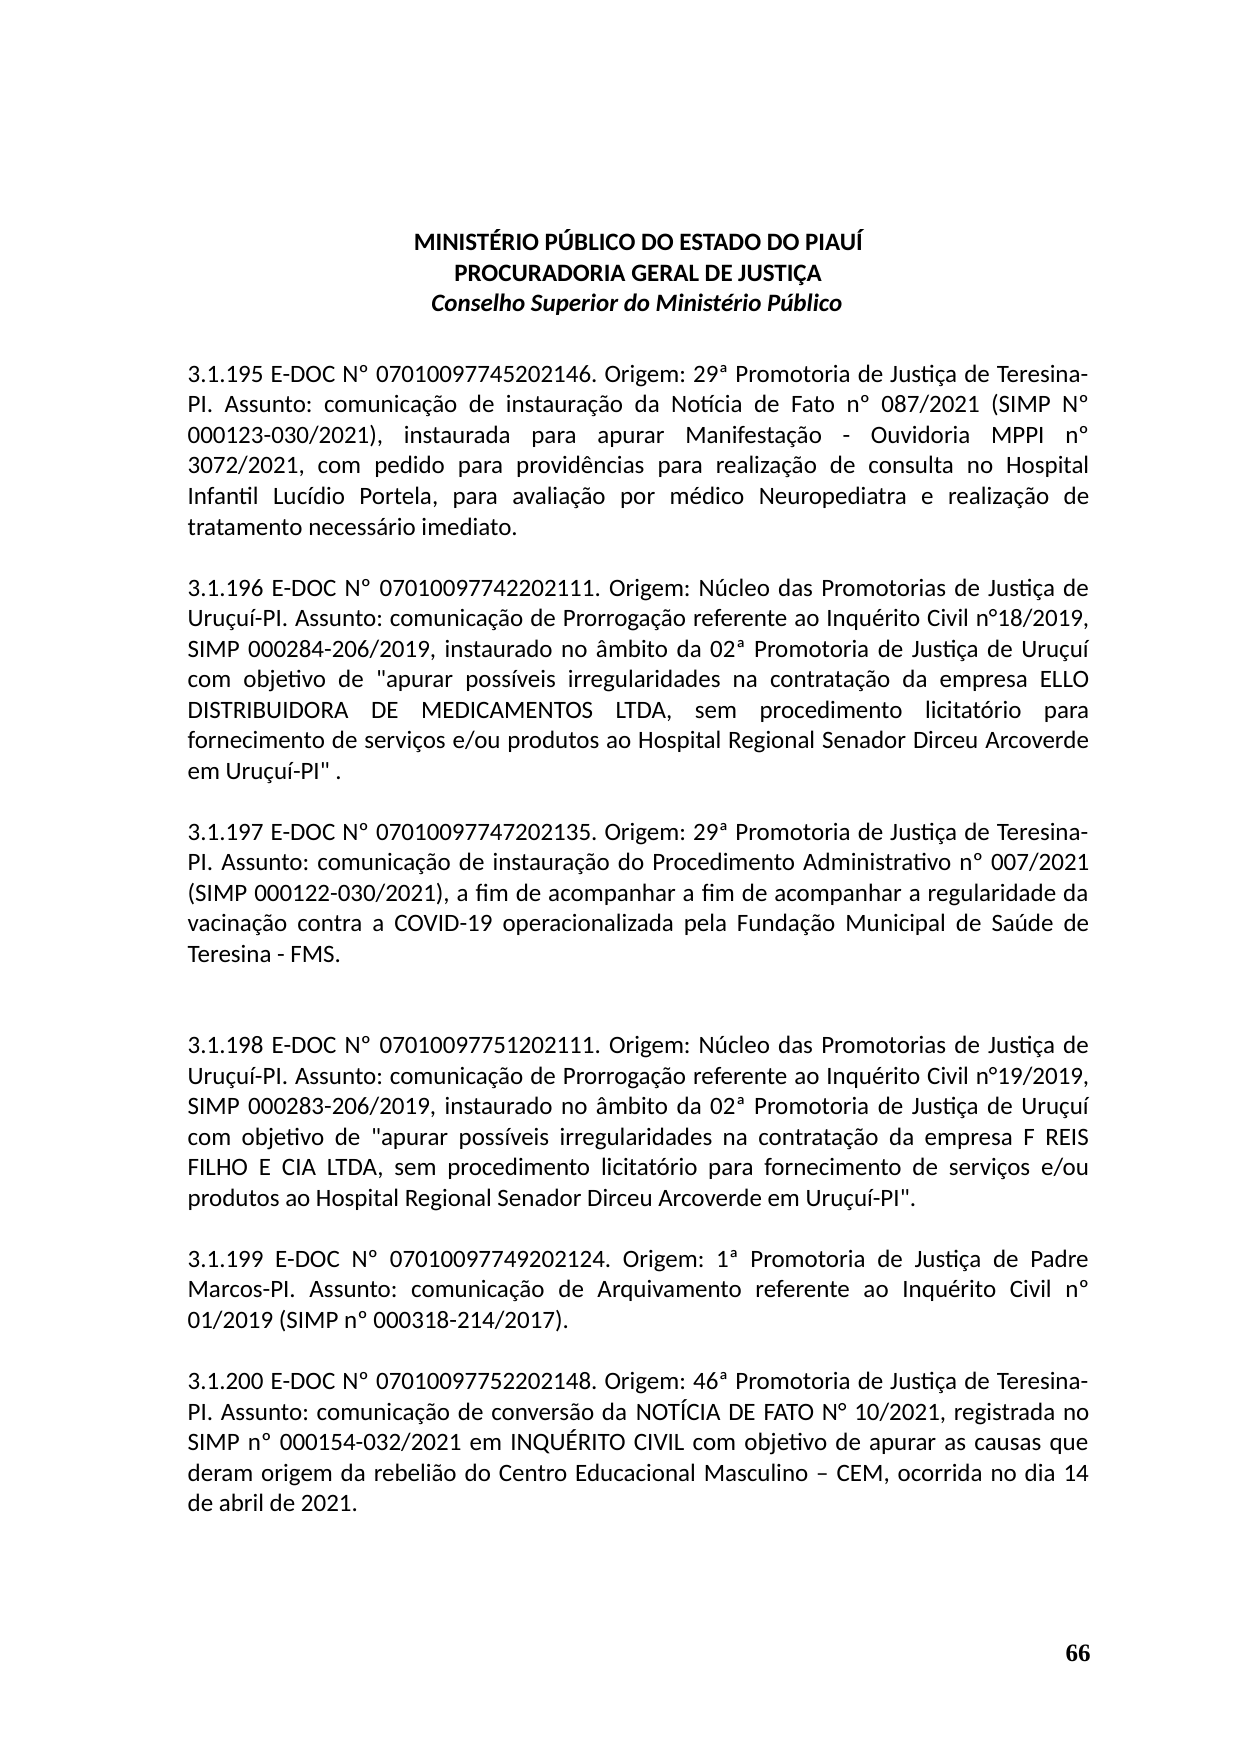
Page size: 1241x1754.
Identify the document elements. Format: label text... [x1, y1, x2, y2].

text 3.1.200 E-DOC Nº 07010097752202148. Origem: 46ª Promotoria de Justiça de Teresina-PI. Assunto: comunicação de conversão da NOTÍCIA DE FATO N° 10/2021, registrada no SIMP nº 000154-032/2021 em INQUÉRITO CIVIL com objetivo de apurar as causas que deram origem da rebelião do Centro Educacional Masculino – CEM, ocorrida no dia 14 de abril de 2021. [187, 1365, 1090, 1518]
text 3.1.196 E-DOC Nº 07010097742202111. Origem: Núcleo das Promotorias de Justiça de Uruçuí-PI. Assunto: comunicação de Prorrogação referente ao Inquérito Civil n°18/2019, SIMP 000284-206/2019, instaurado no âmbito da 02ª Promotoria de Justiça de Uruçuí com objetivo de "apurar possíveis irregularidades na contratação da empresa ELLO DISTRIBUIDORA DE MEDICAMENTOS LTDA, sem procedimento licitatório para fornecimento de serviços e/ou produtos ao Hospital Regional Senador Dirceu Arcoverde em Uruçuí-PI" . [187, 572, 1090, 785]
text 3.1.197 E-DOC Nº 07010097747202135. Origem: 29ª Promotoria de Justiça de Teresina-PI. Assunto: comunicação de instauração do Procedimento Administrativo nº 007/2021 (SIMP 000122-030/2021), a fim de acompanhar a fim de acompanhar a regularidade da vacinação contra a COVID-19 operacionalizada pela Fundação Municipal de Saúde de Teresina - FMS. [187, 816, 1090, 968]
text 3.1.199 E-DOC Nº 07010097749202124. Origem: 1ª Promotoria de Justiça de Padre Marcos-PI. Assunto: comunicação de Arquivamento referente ao Inquérito Civil nº 01/2019 (SIMP nº 000318-214/2017). [187, 1243, 1090, 1335]
text 3.1.195 E-DOC Nº 07010097745202146. Origem: 29ª Promotoria de Justiça de Teresina-PI. Assunto: comunicação de instauração da Notícia de Fato nº 087/2021 (SIMP Nº 000123-030/2021), instaurada para apurar Manifestação - Ouvidoria MPPI nº 3072/2021, com pedido para providências para realização de consulta no Hospital Infantil Lucídio Portela, para avaliação por médico Neuropediatra e realização de tratamento necessário imediato. [187, 358, 1090, 541]
text 3.1.198 E-DOC Nº 07010097751202111. Origem: Núcleo das Promotorias de Justiça de Uruçuí-PI. Assunto: comunicação de Prorrogação referente ao Inquérito Civil n°19/2019, SIMP 000283-206/2019, instaurado no âmbito da 02ª Promotoria de Justiça de Uruçuí com objetivo de "apurar possíveis irregularidades na contratação da empresa F REIS FILHO E CIA LTDA, sem procedimento licitatório para fornecimento de serviços e/ou produtos ao Hospital Regional Senador Dirceu Arcoverde em Uruçuí-PI". [187, 1029, 1090, 1213]
